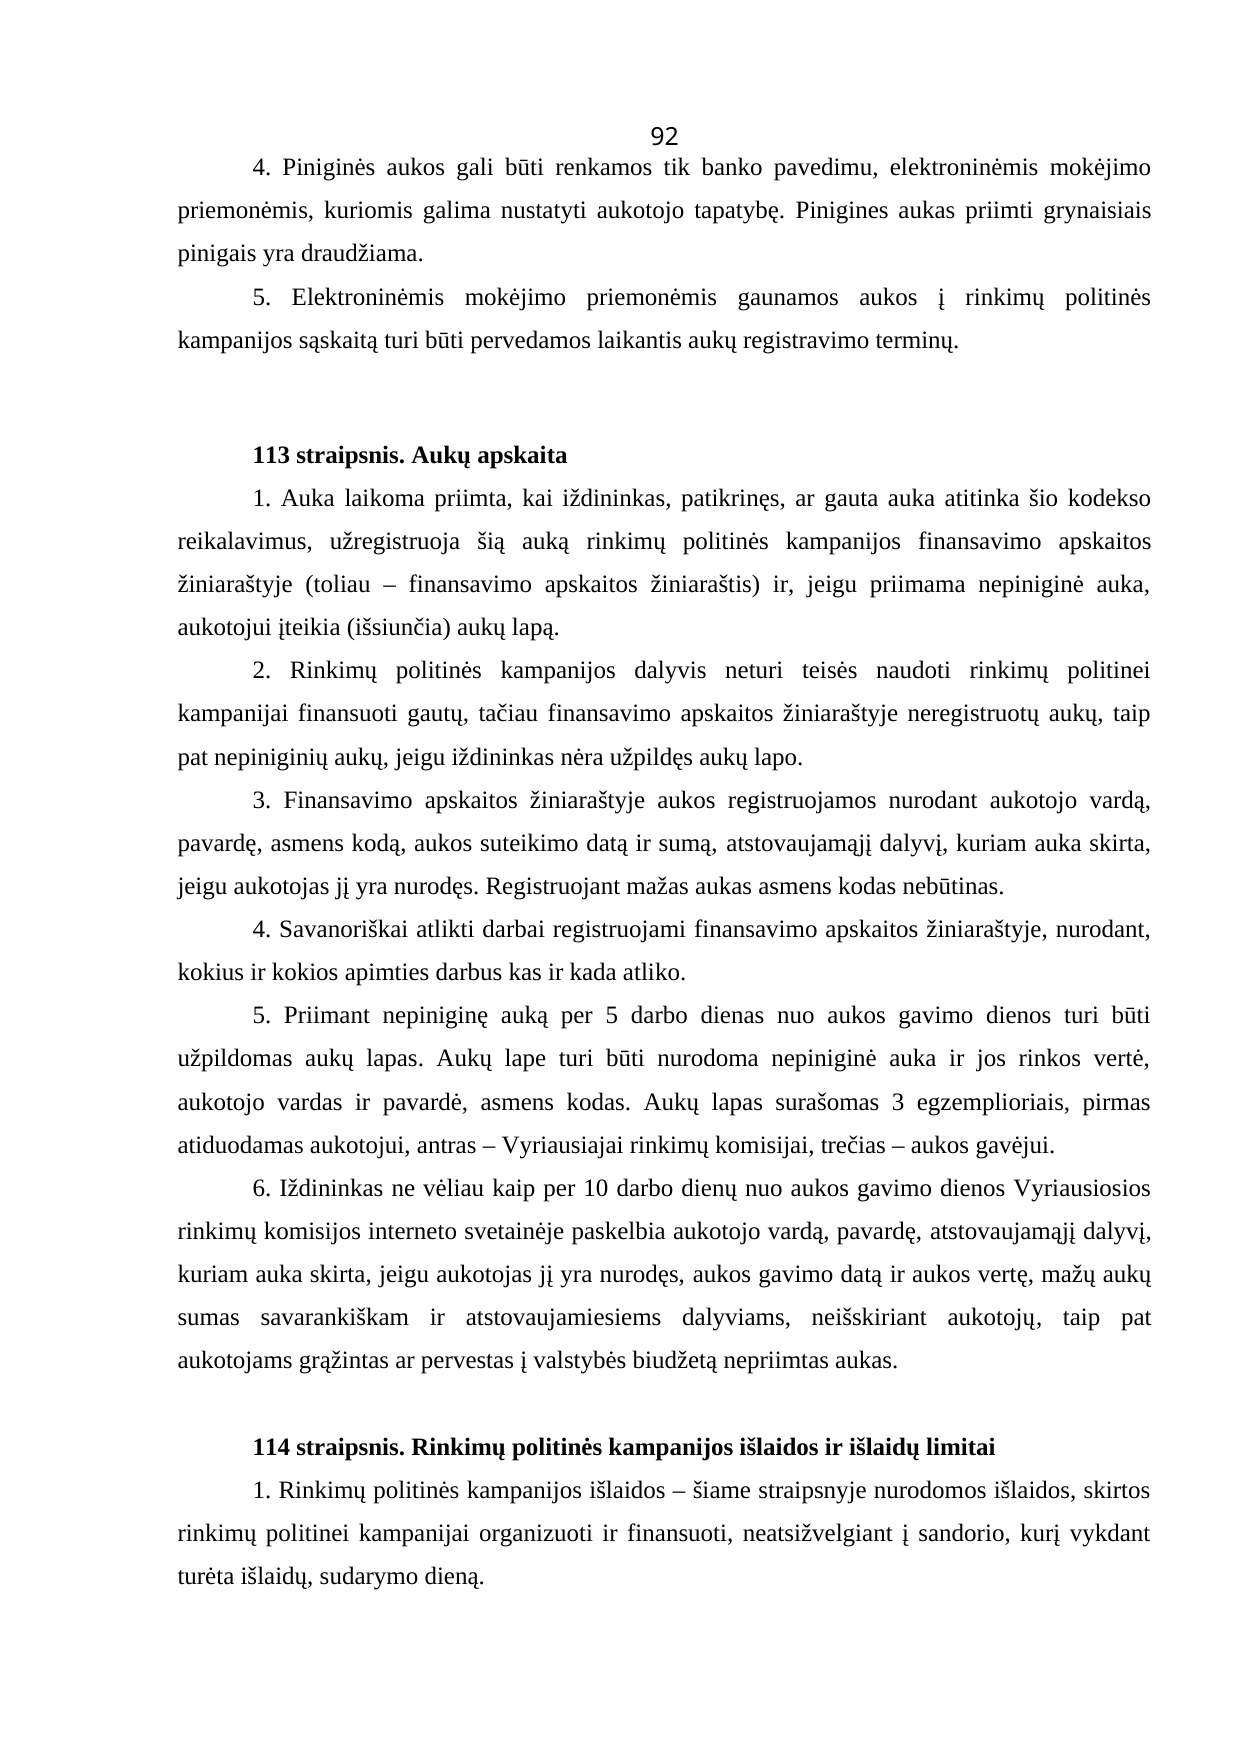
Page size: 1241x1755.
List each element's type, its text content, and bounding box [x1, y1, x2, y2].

text 6. Iždininkas ne vėliau kaip per 10 darbo dienų nuo aukos gavimo dienos Vyriausiosios rinkimų komisijos interneto svetainėje paskelbia aukotojo vardą, pavardę, atstovaujamąjį dalyvį, kuriam auka skirta, jeigu aukotojas jį yra nurodęs, aukos gavimo datą ir aukos vertę, mažų aukų sumas savarankiškam ir atstovaujamiesiems dalyviams, neišskiriant aukotojų, taip pat aukotojams grąžintas ar pervestas į valstybės biudžetą nepriimtas aukas. [177, 1173, 1152, 1374]
text 2. Rinkimų politinės kampanijos dalyvis neturi teisės naudoti rinkimų politinei kampanijai finansuoti gautų, tačiau finansavimo apskaitos žiniaraštyje neregistruotų aukų, taip pat nepiniginių aukų, jeigu iždininkas nėra užpildęs aukų lapo. [177, 655, 1152, 770]
text 1. Auka laikoma priimta, kai iždininkas, patikrinęs, ar gauta auka atitinka šio kodekso reikalavimus, užregistruoja šią auką rinkimų politinės kampanijos finansavimo apskaitos žiniaraštyje (toliau – finansavimo apskaitos žiniaraštis) ir, jeigu priimama nepiniginė auka, aukotojui įteikia (išsiunčia) aukų lapą. [177, 483, 1152, 641]
text 1. Rinkimų politinės kampanijos išlaidos – šiame straipsnyje nurodomos išlaidos, skirtos rinkimų politinei kampanijai organizuoti ir finansuoti, neatsižvelgiant į sandorio, kurį vykdant turėta išlaidų, sudarymo dieną. [177, 1475, 1152, 1590]
text 114 straipsnis. Rinkimų politinės kampanijos išlaidos ir išlaidų limitai [177, 1432, 1152, 1460]
text 4. Savanoriškai atlikti darbai registruojami finansavimo apskaitos žiniaraštyje, nurodant, kokius ir kokios apimties darbus kas ir kada atliko. [177, 914, 1152, 986]
text 5. Elektroninėmis mokėjimo priemonėmis gaunamos aukos į rinkimų politinės kampanijos sąskaitą turi būti pervedamos laikantis aukų registravimo terminų. [177, 282, 1152, 353]
text 113 straipsnis. Aukų apskaita [177, 440, 1152, 468]
text 5. Priimant nepiniginę auką per 5 darbo dienas nuo aukos gavimo dienos turi būti užpildomas aukų lapas. Aukų lape turi būti nurodoma nepiniginė auka ir jos rinkos vertė, aukotojo vardas ir pavardė, asmens kodas. Aukų lapas surašomas 3 egzemplioriais, pirmas atiduodamas aukotojui, antras – Vyriausiajai rinkimų komisijai, trečias – aukos gavėjui. [177, 1000, 1152, 1158]
text 4. Piniginės aukos gali būti renkamos tik banko pavedimu, elektroninėmis mokėjimo priemonėmis, kuriomis galima nustatyti aukotojo tapatybę. Pinigines aukas priimti grynaisiais pinigais yra draudžiama. [177, 152, 1152, 267]
text 3. Finansavimo apskaitos žiniaraštyje aukos registruojamos nurodant aukotojo vardą, pavardę, asmens kodą, aukos suteikimo datą ir sumą, atstovaujamąjį dalyvį, kuriam auka skirta, jeigu aukotojas jį yra nurodęs. Registruojant mažas aukas asmens kodas nebūtinas. [177, 785, 1152, 900]
